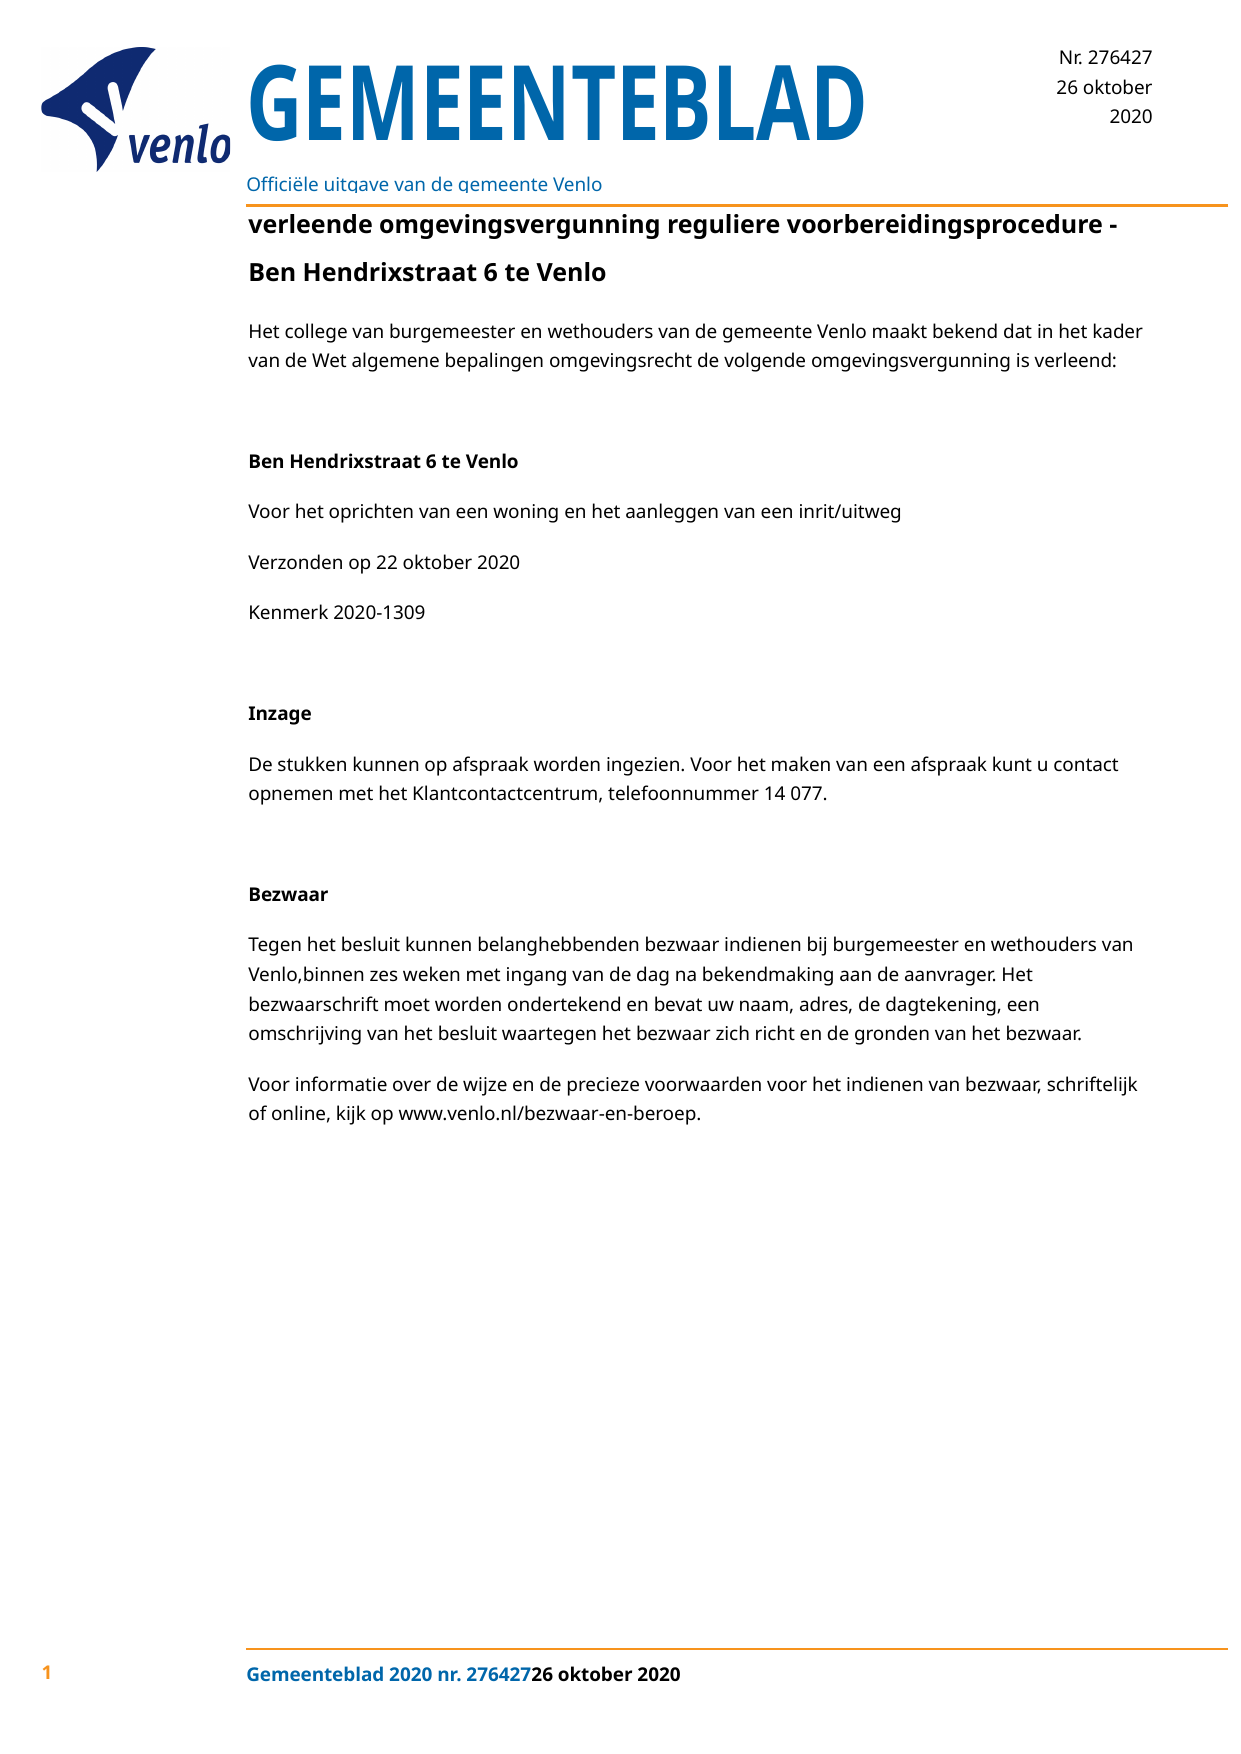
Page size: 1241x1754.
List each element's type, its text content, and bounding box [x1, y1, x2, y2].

text Inzage [248, 700, 1152, 726]
text Verzonden op 22 oktober 2020 [248, 549, 1152, 575]
text verleende omgevingsvergunning reguliere voorbereidingsprocedure - Ben Hendrixstraat 6 te Venlo [248, 207, 1152, 288]
text Het college van burgemeester en wethouders van de gemeente Venlo maakt bekend dat in het kader van de Wet algemene bepalingen omgevingsrecht de volgende omgevingsvergunning is verleend: [248, 318, 1152, 373]
text Ben Hendrixstraat 6 te Venlo [248, 448, 1152, 474]
picture [41, 47, 231, 172]
text De stukken kunnen op afspraak worden ingezien. Voor het maken van een afspraak kunt u contact opnemen met het Klantcontactcentrum, telefoonnummer 14 077. [248, 751, 1152, 806]
text Tegen het besluit kunnen belanghebbenden bezwaar indienen bij burgemeester en wethouders van Venlo,binnen zes weken met ingang van de dag na bekendmaking aan de aanvrager. Het bezwaarschrift moet worden ondertekend en bevat uw naam, adres, de dagtekening, een omschrijving van het besluit waartegen het bezwaar zich richt en de gronden van het bezwaar. [248, 932, 1152, 1046]
text Voor informatie over de wijze en de precieze voorwaarden voor het indienen van bezwaar, schriftelijk of online, kijk op www.venlo.nl/bezwaar-en-beroep. [248, 1071, 1152, 1126]
text Bezwaar [248, 881, 1152, 907]
text Kenmerk 2020-1309 [248, 599, 1152, 625]
text Voor het oprichten van een woning en het aanleggen van een inrit/uitweg [248, 499, 1152, 524]
